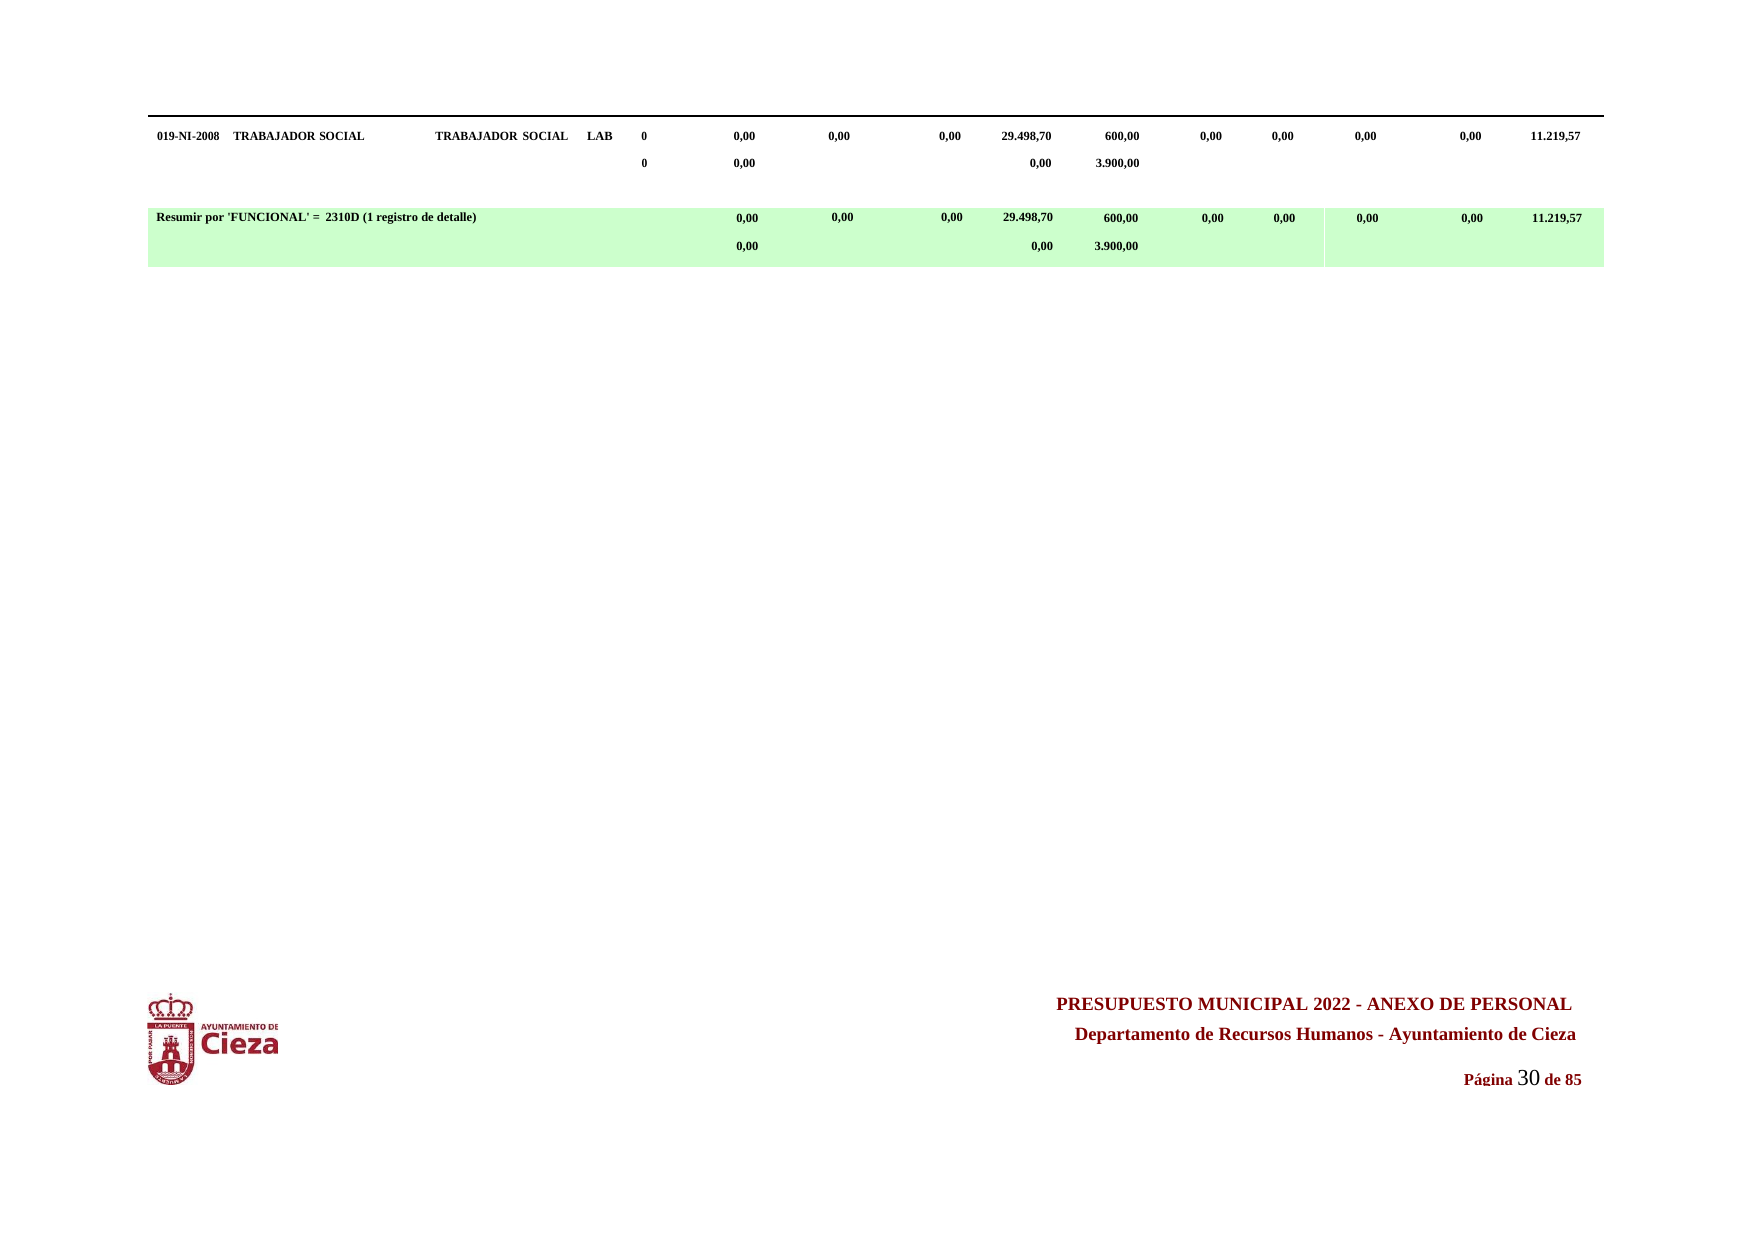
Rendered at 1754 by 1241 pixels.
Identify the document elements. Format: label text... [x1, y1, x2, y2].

table_header 600,00 [1075, 117, 1170, 149]
table_header 0,00 [1325, 117, 1419, 149]
table_cell 0,00 [691, 208, 793, 233]
table_cell 600,00 [1075, 208, 1170, 233]
table_cell [793, 149, 896, 208]
table_cell 0,00 [896, 208, 983, 233]
table_header 0,00 [1170, 117, 1248, 149]
table_cell 11.219,57 [1508, 208, 1604, 233]
table_cell [896, 149, 983, 208]
table_cell 0,00 [1419, 208, 1508, 233]
table_cell [1248, 233, 1324, 267]
table_header 0,00 [1248, 117, 1324, 149]
table_cell 0,00 [793, 208, 896, 233]
table_cell [148, 233, 626, 267]
table_cell 29.498,70 [983, 208, 1075, 233]
table_header 0,00 [1419, 117, 1508, 149]
table_cell Resumir por 'FUNCIONAL' = 2310D (1 registro de detalle) [148, 208, 626, 233]
table_cell [1419, 233, 1508, 267]
table_cell 0,00 [691, 233, 793, 267]
table_cell 0,00 [983, 233, 1075, 267]
table_header 29.498,70 [983, 117, 1075, 149]
table_cell [1170, 233, 1248, 267]
table_header 0,00 [896, 117, 983, 149]
table_cell [626, 233, 691, 267]
table_cell 0,00 [1325, 208, 1419, 233]
table_cell 0,00 [1170, 208, 1248, 233]
table_header 019-NI-2008 TRABAJADOR SOCIAL TRABAJADOR SOCIAL LAB [148, 117, 626, 149]
table_cell 3.900,00 [1075, 233, 1170, 267]
table_cell [1419, 149, 1508, 208]
table_cell [1508, 233, 1604, 267]
table_cell [1325, 233, 1419, 267]
table_cell [896, 233, 983, 267]
table_cell 3.900,00 [1075, 149, 1170, 208]
table_header 0 [626, 117, 691, 149]
table_cell [1170, 149, 1248, 208]
table_header 11.219,57 [1508, 117, 1604, 149]
table_cell [793, 233, 896, 267]
table_cell 0,00 [983, 149, 1075, 208]
table_cell 0 [626, 149, 691, 208]
table_cell [1508, 149, 1604, 208]
table_cell [626, 208, 691, 233]
table_cell [1325, 149, 1419, 208]
table_header 0,00 [691, 117, 793, 149]
table_cell [1248, 149, 1324, 208]
table_cell [148, 149, 626, 208]
table_cell 0,00 [1248, 208, 1324, 233]
picture [147, 992, 279, 1085]
table_header 0,00 [793, 117, 896, 149]
table_cell 0,00 [691, 149, 793, 208]
